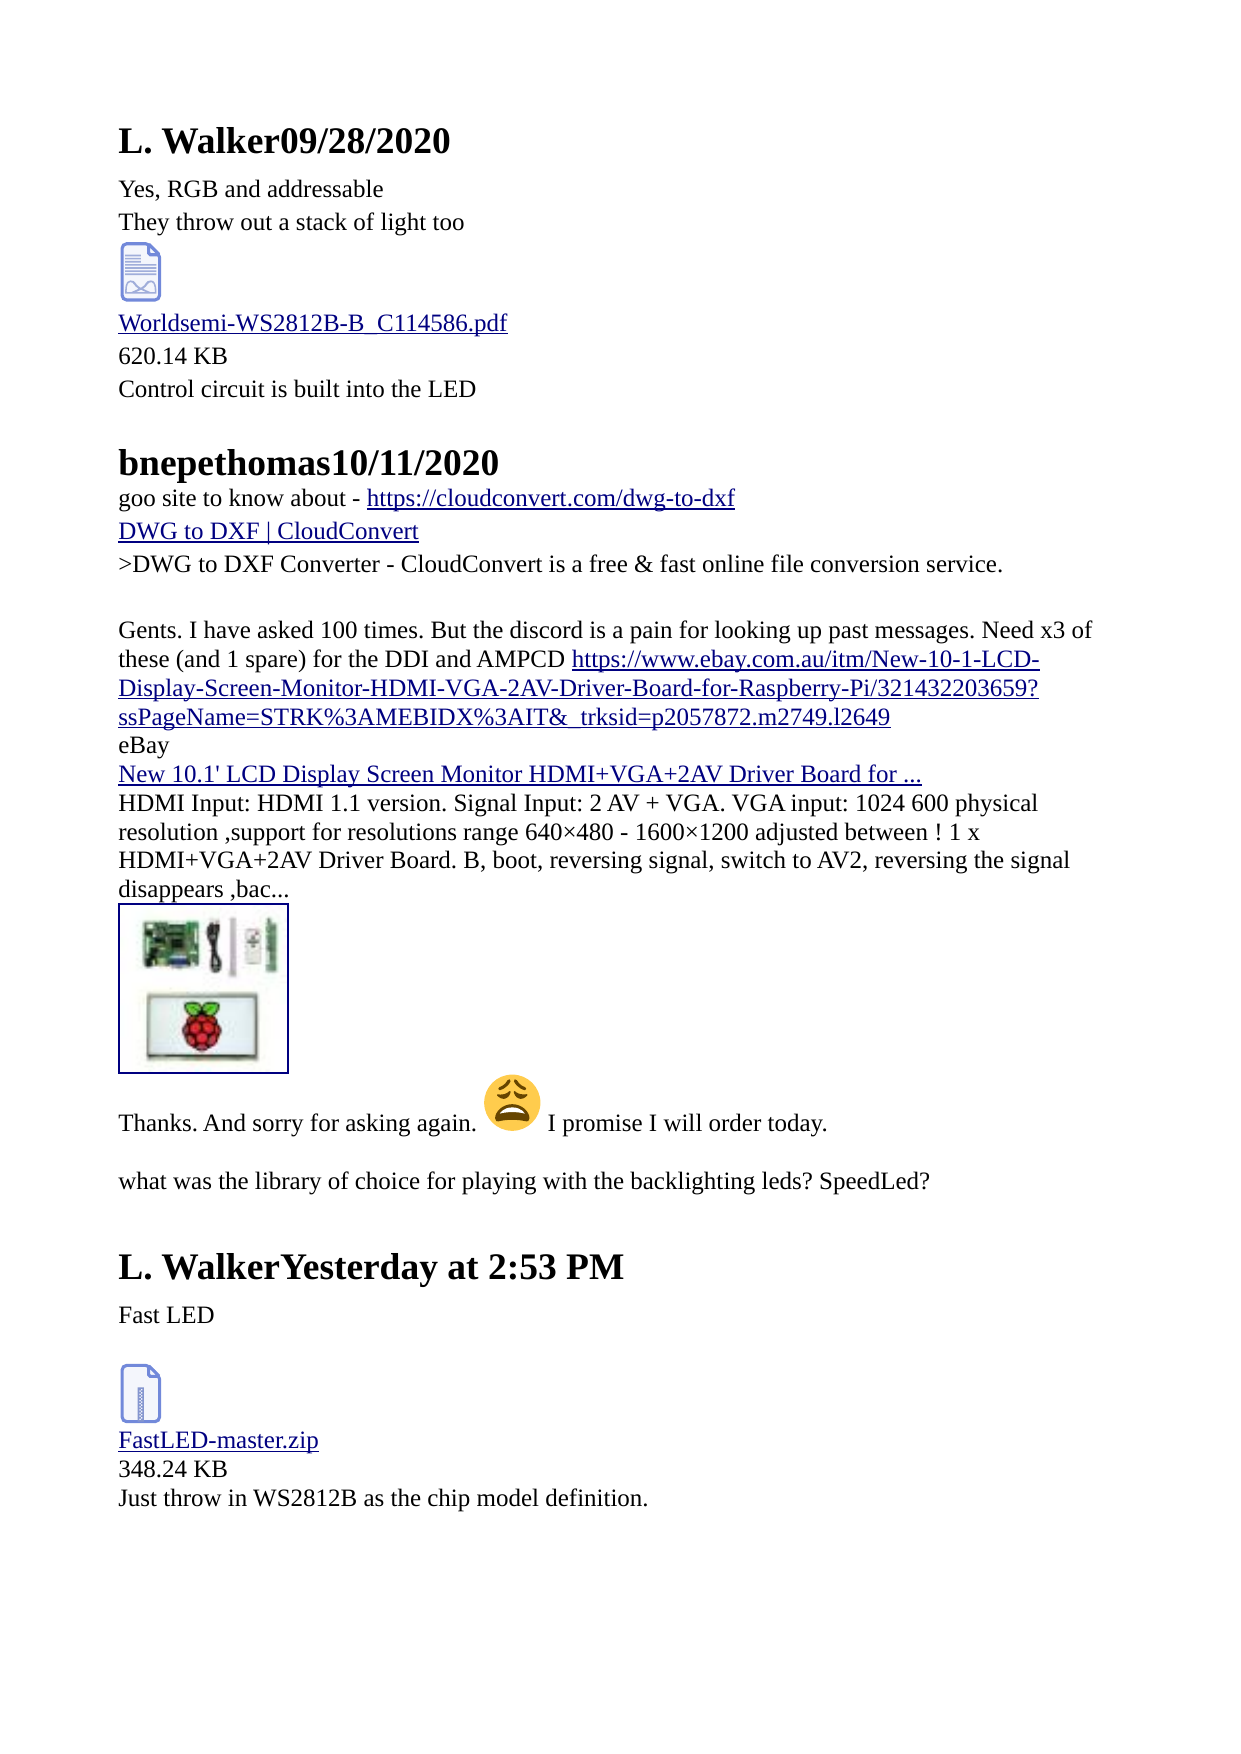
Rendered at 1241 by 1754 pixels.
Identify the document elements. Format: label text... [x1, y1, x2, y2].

text Thanks. And sorry for asking again. I promise I will order today. [118, 1074, 1122, 1137]
text HDMI Input: HDMI 1.1 version. Signal Input: 2 AV + VGA. VGA input: 1024 600 physical resolution ,support for resolutions range 640×480 - 1600×1200 adjusted between ! 1 x HDMI+VGA+2AV Driver Board. B, boot, reversing signal, switch to AV2, reversing the signal disappears ,bac... [118, 788, 1122, 903]
text They throw out a stack of light too [118, 207, 1122, 236]
text DWG to DXF | CloudConvert [118, 516, 1122, 545]
subtitle bnepethomas10/11/2020 [118, 440, 1122, 483]
text FastLED-master.zip [118, 1426, 1122, 1454]
text what was the library of choice for playing with the backlighting leds? SpeedLed? [118, 1166, 1122, 1194]
text New 10.1' LCD Display Screen Monitor HDMI+VGA+2AV Driver Board for ... [118, 759, 1122, 788]
text 620.14 KB [118, 341, 1122, 370]
text Gents. I have asked 100 times. But the discord is a pain for looking up past messages. Need x3 of these (and 1 spare) for the DDI and AMPCD https://www.ebay.com.au/itm/New-10-1-LCD-Display-Screen-Monitor-HDMI-VGA-2AV-Driver-Board-for-Raspberry-Pi/321432203659?ssPageName=STRK%3AMEBIDX%3AIT&_trksid=p2057872.m2749.l2649 [118, 615, 1122, 730]
text >DWG to DXF Converter - CloudConvert is a free & fast online file conversion service. [118, 549, 1122, 578]
text goo site to know about - https://cloudconvert.com/dwg-to-dxf [118, 483, 1122, 512]
text Control circuit is built into the LED [118, 374, 1122, 403]
picture [120, 905, 287, 1072]
text eBay [118, 730, 1122, 759]
text 348.24 KB [118, 1454, 1122, 1483]
text Fast LED [118, 1300, 1122, 1328]
subtitle L. Walker09/28/2020 [118, 118, 1122, 161]
text Just throw in WS2812B as the chip model definition. [118, 1483, 1122, 1512]
text Worldsemi-WS2812B-B_C114586.pdf [118, 308, 1122, 337]
text Yes, RGB and addressable [118, 174, 1122, 202]
subtitle L. WalkerYesterday at 2:53 PM [118, 1244, 1122, 1287]
